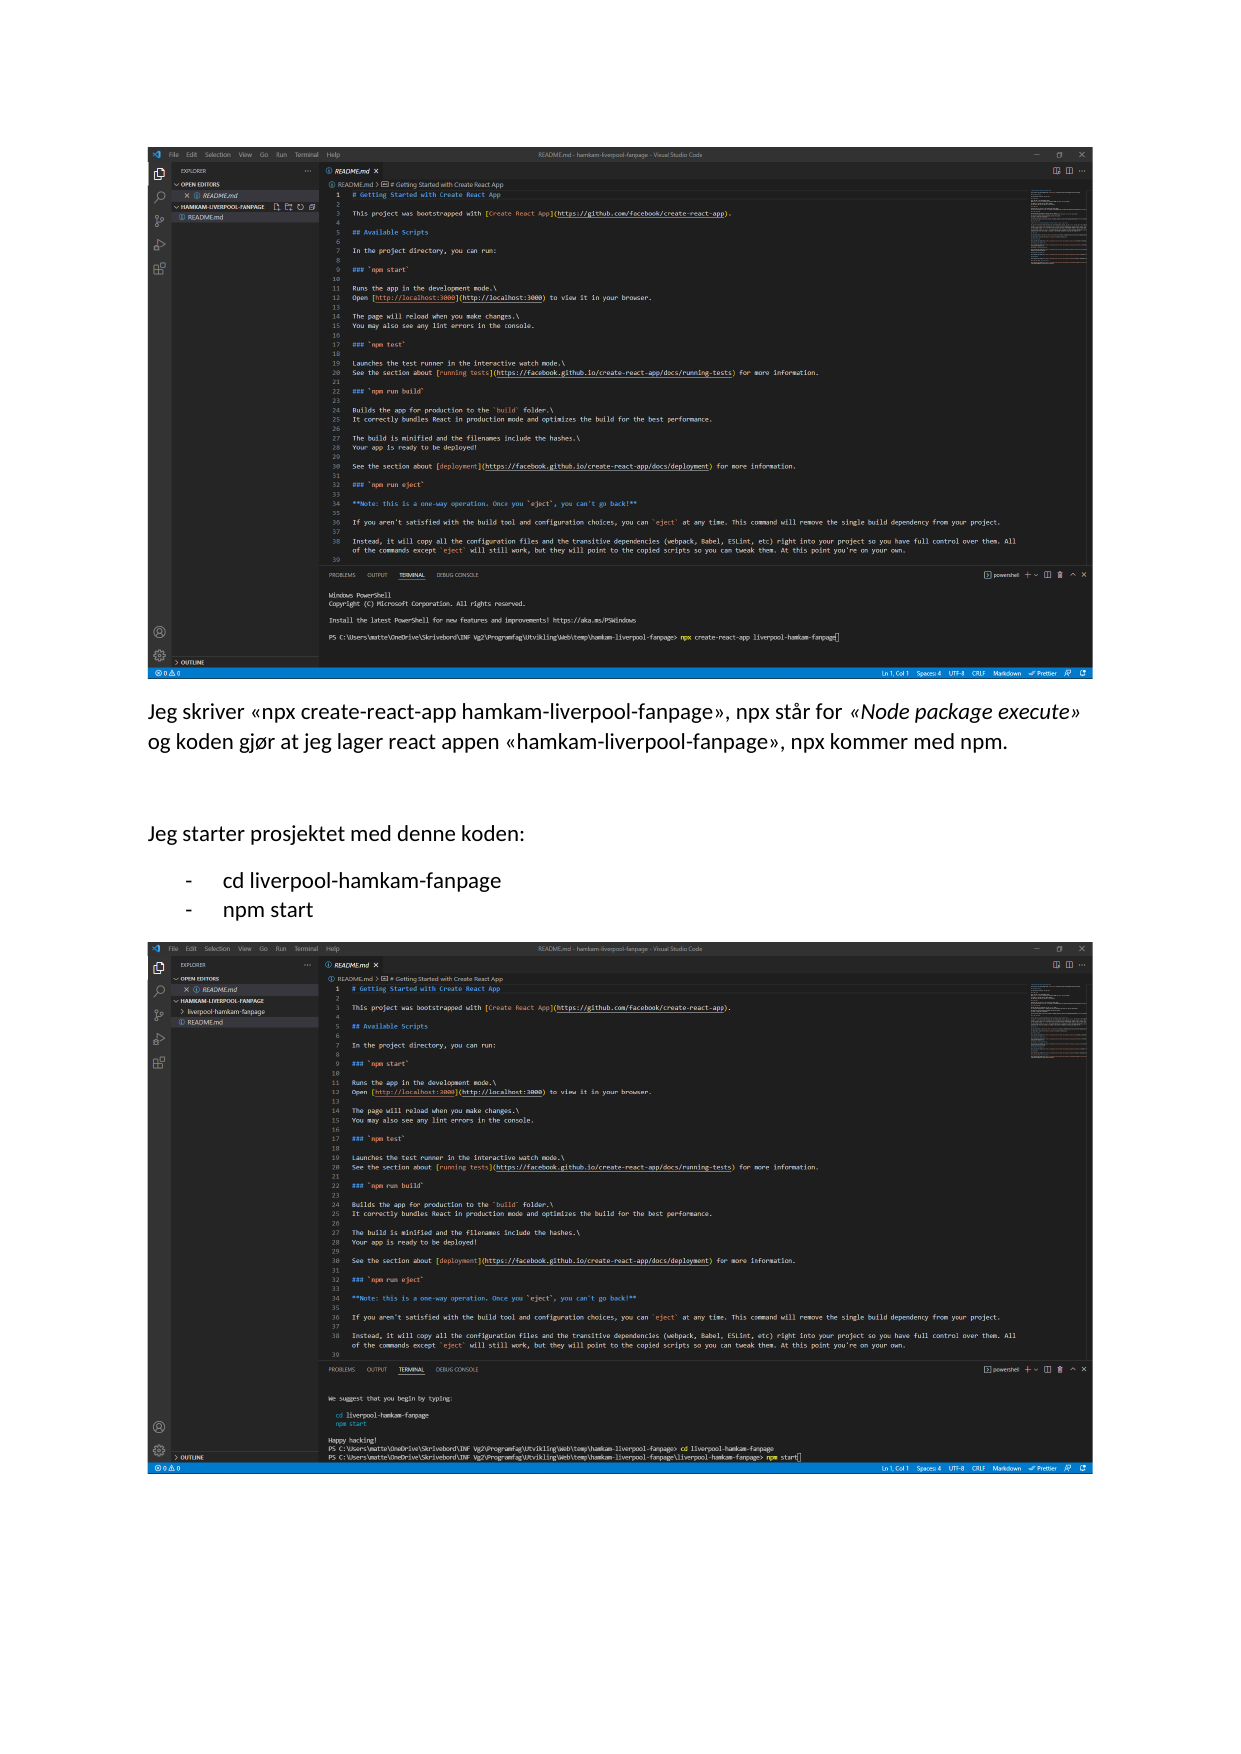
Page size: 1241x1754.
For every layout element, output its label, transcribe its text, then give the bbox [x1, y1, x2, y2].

list cd liverpool-hamkam-fanpage [185, 866, 1093, 894]
text Jeg skriver «npx create-react-app hamkam-liverpool-fanpage», npx står for «Node package execute» og koden gjør at jeg lager react appen «hamkam-liverpool-fanpage», npx kommer med npm. [148, 697, 1093, 755]
list npm start [185, 896, 1093, 924]
text Jeg starter prosjektet med denne koden: [148, 819, 1093, 848]
